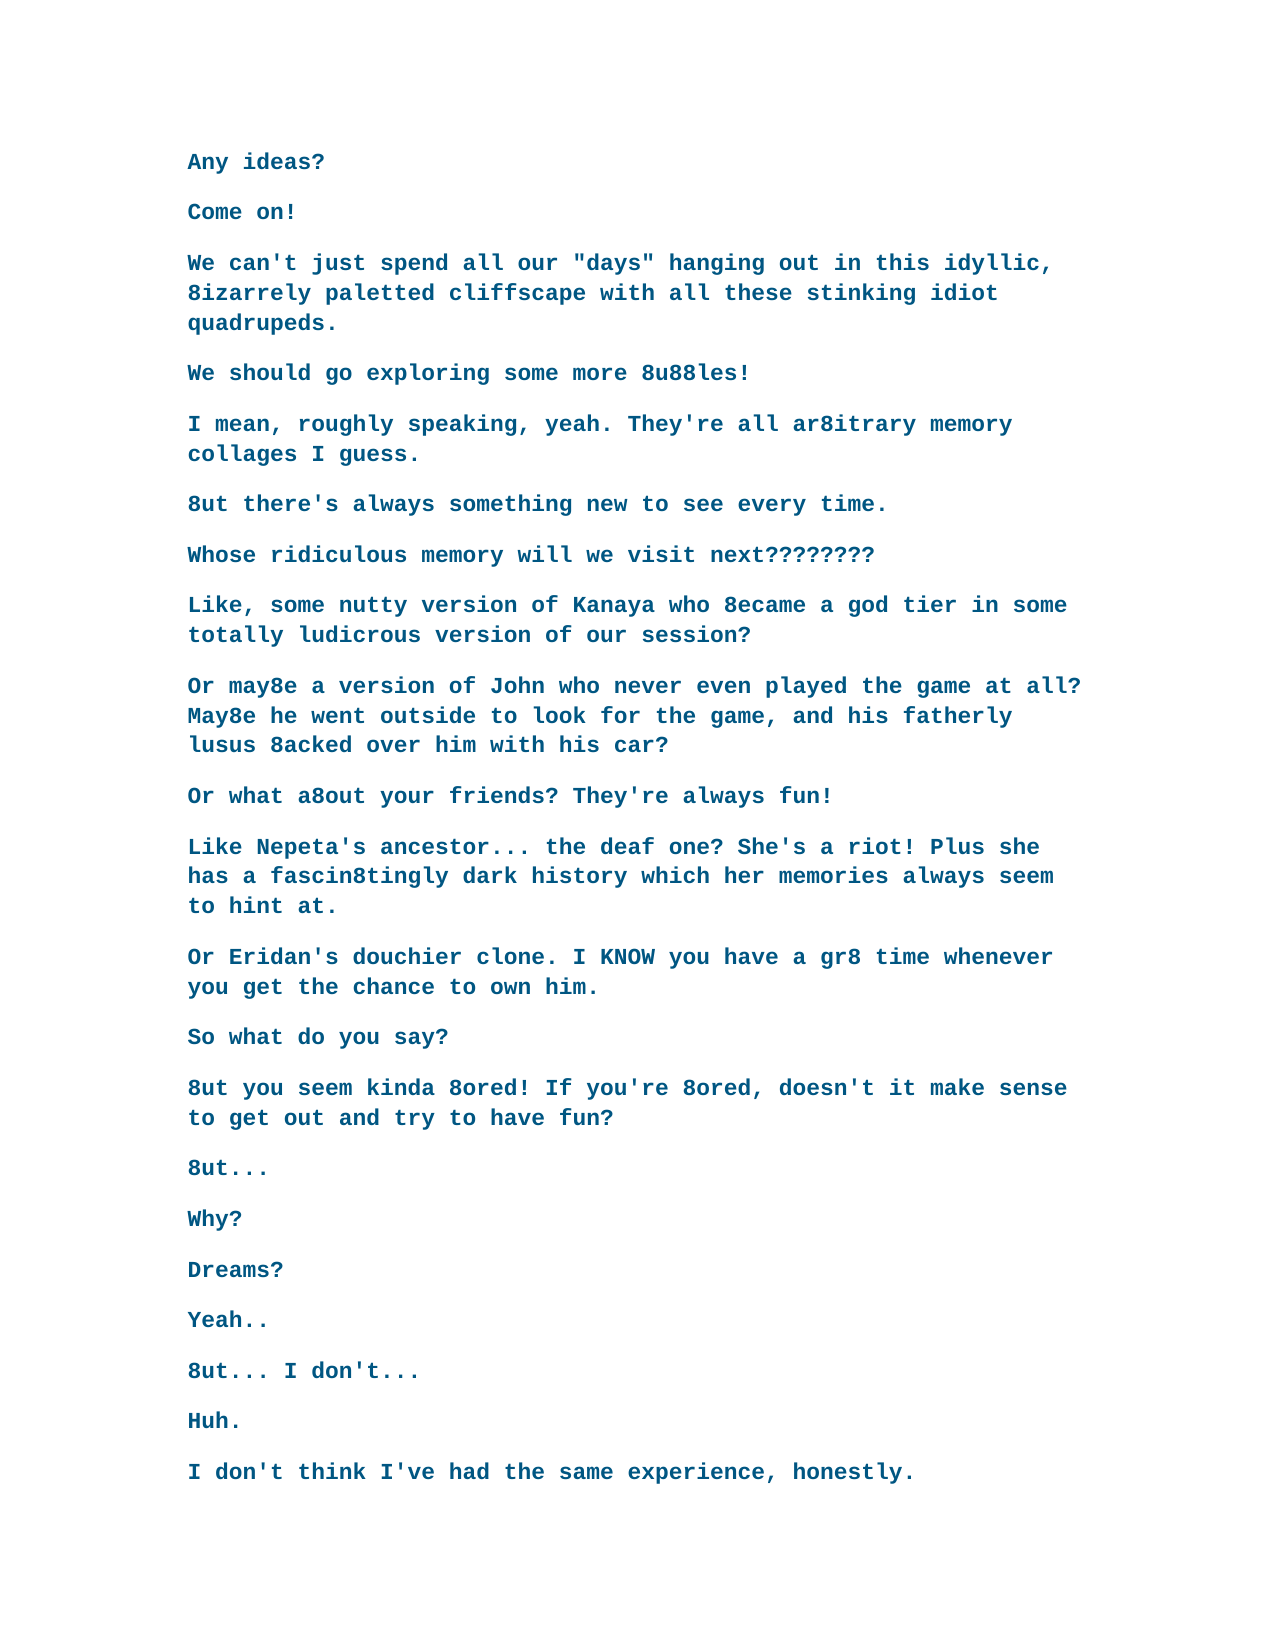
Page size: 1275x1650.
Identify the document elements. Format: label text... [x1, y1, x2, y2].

text Or what a8out your friends? They're always fun! [187, 784, 1087, 810]
text Why? [187, 1207, 1087, 1233]
text Whose ridiculous memory will we visit next???????? [187, 543, 1087, 569]
text Like Nepeta's ancestor... the deaf one? She's a riot! Plus she has a fascin8tingly dark history which her memories always seem to hint at. [187, 835, 1087, 921]
text Come on! [187, 201, 1087, 227]
text 8ut... I don't... [187, 1359, 1087, 1385]
text Yeah.. [187, 1308, 1087, 1334]
text 8ut there's always something new to see every time. [187, 492, 1087, 518]
text We can't just spend all our "days" hanging out in this idyllic, 8izarrely paletted cliffscape with all these stinking idiot quadrupeds. [187, 251, 1087, 337]
text We should go exploring some more 8u88les! [187, 361, 1087, 387]
text Huh. [187, 1410, 1087, 1436]
text Any ideas? [187, 150, 1087, 176]
text 8ut... [187, 1157, 1087, 1183]
text Or Eridan's douchier clone. I KNOW you have a gr8 time whenever you get the chance to own him. [187, 945, 1087, 1001]
text 8ut you seem kinda 8ored! If you're 8ored, doesn't it make sense to get out and try to have fun? [187, 1076, 1087, 1132]
text Or may8e a version of John who never even played the game at all? May8e he went outside to look for the game, and his fatherly lusus 8acked over him with his car? [187, 674, 1087, 760]
text Like, some nutty version of Kanaya who 8ecame a god tier in some totally ludicrous version of our session? [187, 594, 1087, 649]
text So what do you say? [187, 1026, 1087, 1052]
text Dreams? [187, 1258, 1087, 1284]
text I don't think I've had the same experience, honestly. [187, 1460, 1087, 1486]
text I mean, roughly speaking, yeah. They're all ar8itrary memory collages I guess. [187, 412, 1087, 468]
